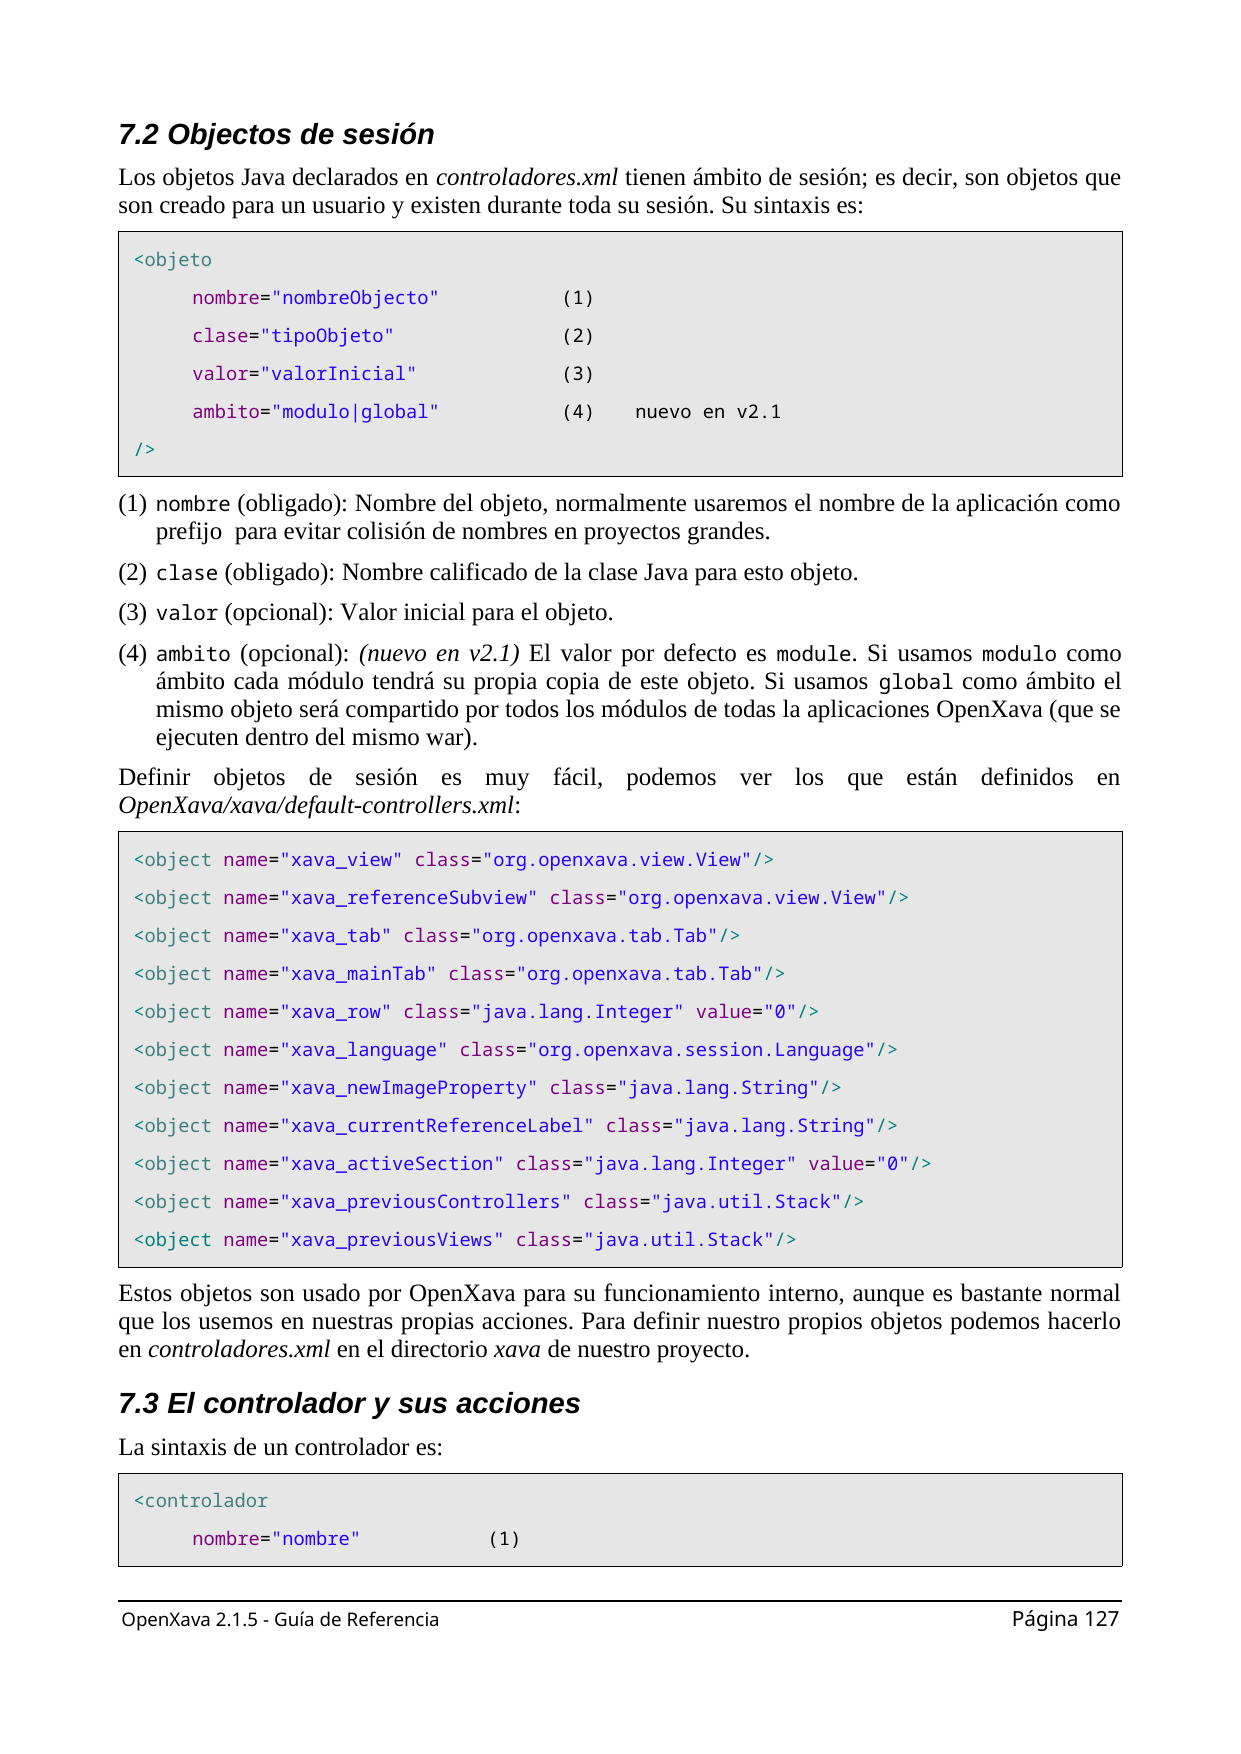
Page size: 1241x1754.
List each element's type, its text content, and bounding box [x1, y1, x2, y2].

text <object name="xava_mainTab" class="org.openxava.tab.Tab"/> [119, 945, 1122, 983]
text La sintaxis de un controlador es: [118, 1433, 1122, 1460]
text <object name="xava_newImageProperty" class="java.lang.String"/> [119, 1059, 1122, 1097]
subtitle El controlador y sus acciones [118, 1387, 1122, 1420]
text <objeto [119, 232, 1122, 269]
text /> [119, 421, 1122, 476]
text <object name="xava_currentReferenceLabel" class="java.lang.String"/> [119, 1097, 1122, 1136]
text <object name="xava_previousControllers" class="java.util.Stack"/> [119, 1173, 1122, 1212]
text <object name="xava_activeSection" class="java.lang.Integer" value="0"/> [119, 1136, 1122, 1173]
text Estos objetos son usado por OpenXava para su funcionamiento interno, aunque es bastante normal que los usemos en nuestras propias acciones. Para definir nuestro propios objetos podemos hacerlo en controladores.xml en el directorio xava de nuestro proyecto. [118, 1279, 1122, 1362]
text nombre="nombreObjecto" (1) [119, 269, 1122, 307]
text clase="tipoObjeto" (2) [119, 307, 1122, 345]
text <object name="xava_referenceSubview" class="org.openxava.view.View"/> [119, 869, 1122, 907]
list clase (obligado): Nombre calificado de la clase Java para esto objeto. [118, 558, 1122, 586]
text <object name="xava_view" class="org.openxava.view.View"/> [119, 832, 1122, 869]
text nombre="nombre" (1) [119, 1511, 1122, 1566]
text ambito="modulo|global" (4) nuevo en v2.1 [119, 383, 1122, 421]
text <object name="xava_row" class="java.lang.Integer" value="0"/> [119, 983, 1122, 1021]
text <object name="xava_previousViews" class="java.util.Stack"/> [119, 1212, 1122, 1267]
text valor="valorInicial" (3) [119, 345, 1122, 383]
list ambito (opcional): (nuevo en v2.1) El valor por defecto es module. Si usamos modulo como ámbito cada módulo tendrá su propia copia de este objeto. Si usamos global como ámbito el mismo objeto será compartido por todos los módulos de todas la aplicaciones OpenXava (que se ejecuten dentro del mismo war). [118, 639, 1122, 751]
text Definir objetos de sesión es muy fácil, podemos ver los que están definidos en OpenXava/xava/default-controllers.xml: [118, 763, 1122, 819]
subtitle Objectos de sesión [118, 118, 1122, 151]
list nombre (obligado): Nombre del objeto, normalmente usaremos el nombre de la aplicación como prefijo para evitar colisión de nombres en proyectos grandes. [118, 489, 1122, 545]
list valor (opcional): Valor inicial para el objeto. [118, 598, 1122, 627]
text Los objetos Java declarados en controladores.xml tienen ámbito de sesión; es decir, son objetos que son creado para un usuario y existen durante toda su sesión. Su sintaxis es: [118, 163, 1122, 219]
text <controlador [119, 1474, 1122, 1511]
text <object name="xava_tab" class="org.openxava.tab.Tab"/> [119, 907, 1122, 945]
text <object name="xava_language" class="org.openxava.session.Language"/> [119, 1021, 1122, 1059]
